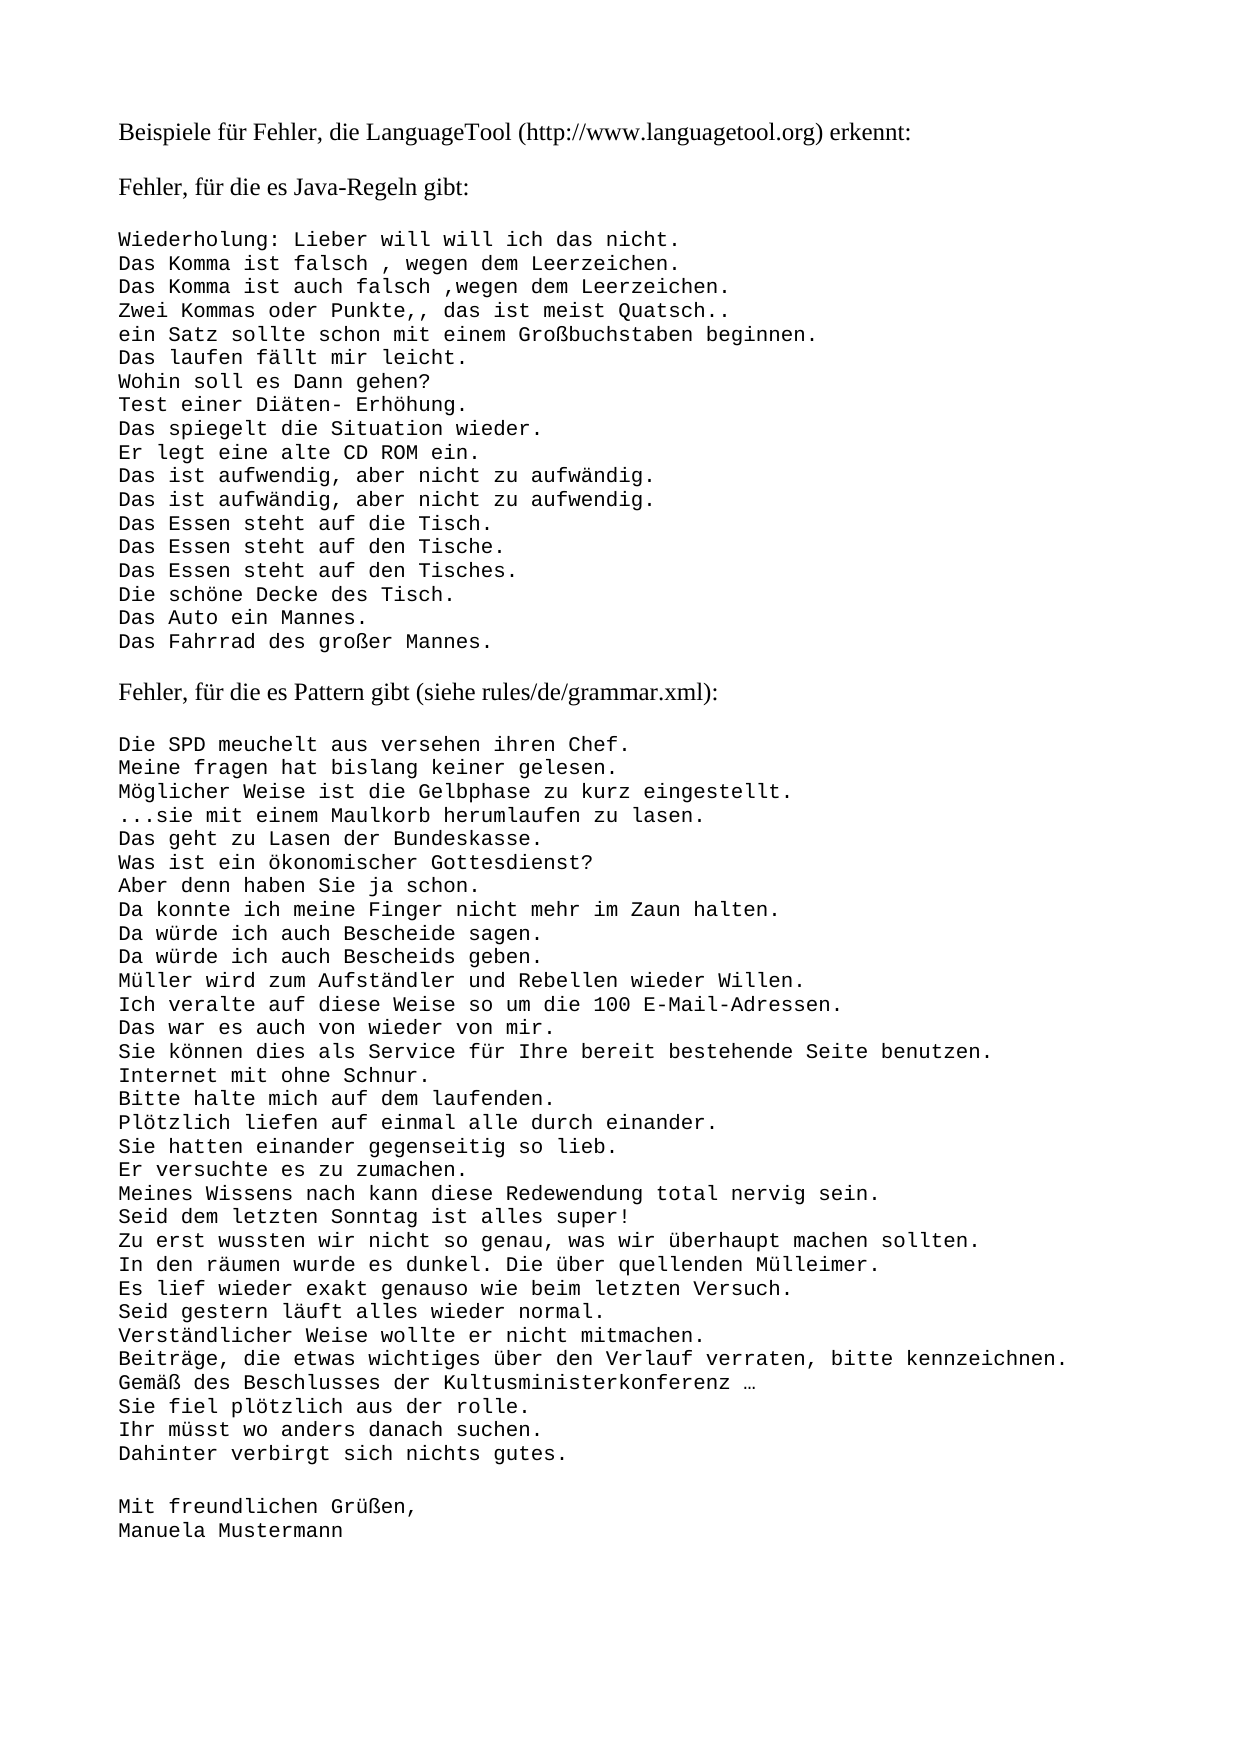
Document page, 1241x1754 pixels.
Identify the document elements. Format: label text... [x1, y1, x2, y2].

text ein Satz sollte schon mit einem Großbuchstaben beginnen. [118, 323, 1122, 347]
text Da konnte ich meine Finger nicht mehr im Zaun halten. [118, 899, 1122, 923]
text Meine fragen hat bislang keiner gelesen. [118, 757, 1122, 781]
text Wohin soll es Dann gehen? [118, 371, 1122, 394]
text Ihr müsst wo anders danach suchen. [118, 1419, 1122, 1443]
text Fehler, für die es Java-Regeln gibt: [118, 173, 1122, 201]
text Plötzlich liefen auf einmal alle durch einander. [118, 1112, 1122, 1136]
text Fehler, für die es Pattern gibt (siehe rules/de/grammar.xml): [118, 678, 1122, 706]
text In den räumen wurde es dunkel. Die über quellenden Mülleimer. [118, 1254, 1122, 1277]
text Dahinter verbirgt sich nichts gutes. [118, 1443, 1122, 1467]
text Da würde ich auch Bescheids geben. [118, 946, 1122, 970]
text Ich veralte auf diese Weise so um die 100 E-Mail-Adressen. [118, 994, 1122, 1017]
text Internet mit ohne Schnur. [118, 1065, 1122, 1088]
text Seid dem letzten Sonntag ist alles super! [118, 1207, 1122, 1230]
text Das ist aufwendig, aber nicht zu aufwändig. [118, 465, 1122, 489]
text Er versuchte es zu zumachen. [118, 1159, 1122, 1183]
text Das spiegelt die Situation wieder. [118, 418, 1122, 442]
text Da würde ich auch Bescheide sagen. [118, 923, 1122, 946]
text Das Komma ist auch falsch ,wegen dem Leerzeichen. [118, 276, 1122, 300]
text Das laufen fällt mir leicht. [118, 347, 1122, 371]
text Zu erst wussten wir nicht so genau, was wir überhaupt machen sollten. [118, 1230, 1122, 1254]
text Das Essen steht auf die Tisch. Das Essen steht auf den Tische. Das Essen steht auf den Tisches. Die schöne Decke des Tisch. Das Auto ein Mannes. Das Fahrrad des großer Mannes. [118, 513, 1122, 654]
text Die SPD meuchelt aus versehen ihren Chef. [118, 734, 1122, 757]
text Meines Wissens nach kann diese Redewendung total nervig sein. [118, 1183, 1122, 1207]
text Das geht zu Lasen der Bundeskasse. [118, 828, 1122, 852]
text Zwei Kommas oder Punkte,, das ist meist Quatsch.. [118, 300, 1122, 323]
text Sie fiel plötzlich aus der rolle. [118, 1396, 1122, 1419]
text Sie können dies als Service für Ihre bereit bestehende Seite benutzen. [118, 1041, 1122, 1065]
text Aber denn haben Sie ja schon. [118, 876, 1122, 899]
text Das Komma ist falsch , wegen dem Leerzeichen. [118, 253, 1122, 276]
text ...sie mit einem Maulkorb herumlaufen zu lasen. [118, 804, 1122, 828]
text Beispiele für Fehler, die LanguageTool (http://www.languagetool.org) erkennt: [118, 118, 1122, 146]
text Wiederholung: Lieber will will ich das nicht. [118, 229, 1122, 253]
text Er legt eine alte CD ROM ein. [118, 442, 1122, 465]
text Bitte halte mich auf dem laufenden. [118, 1088, 1122, 1112]
text Es lief wieder exakt genauso wie beim letzten Versuch. [118, 1277, 1122, 1301]
text Mit freundlichen Grüßen, Manuela Mustermann [118, 1496, 1122, 1543]
text Verständlicher Weise wollte er nicht mitmachen. [118, 1325, 1122, 1348]
text Das ist aufwändig, aber nicht zu aufwendig. [118, 489, 1122, 513]
text Möglicher Weise ist die Gelbphase zu kurz eingestellt. [118, 781, 1122, 804]
text Gemäß des Beschlusses der Kultusministerkonferenz … [118, 1372, 1122, 1396]
text Müller wird zum Aufständler und Rebellen wieder Willen. [118, 970, 1122, 994]
text Test einer Diäten- Erhöhung. [118, 394, 1122, 418]
text Sie hatten einander gegenseitig so lieb. [118, 1136, 1122, 1159]
text Seid gestern läuft alles wieder normal. [118, 1301, 1122, 1325]
text Das war es auch von wieder von mir. [118, 1017, 1122, 1041]
text Was ist ein ökonomischer Gottesdienst? [118, 852, 1122, 876]
text Beiträge, die etwas wichtiges über den Verlauf verraten, bitte kennzeichnen. [118, 1348, 1122, 1372]
